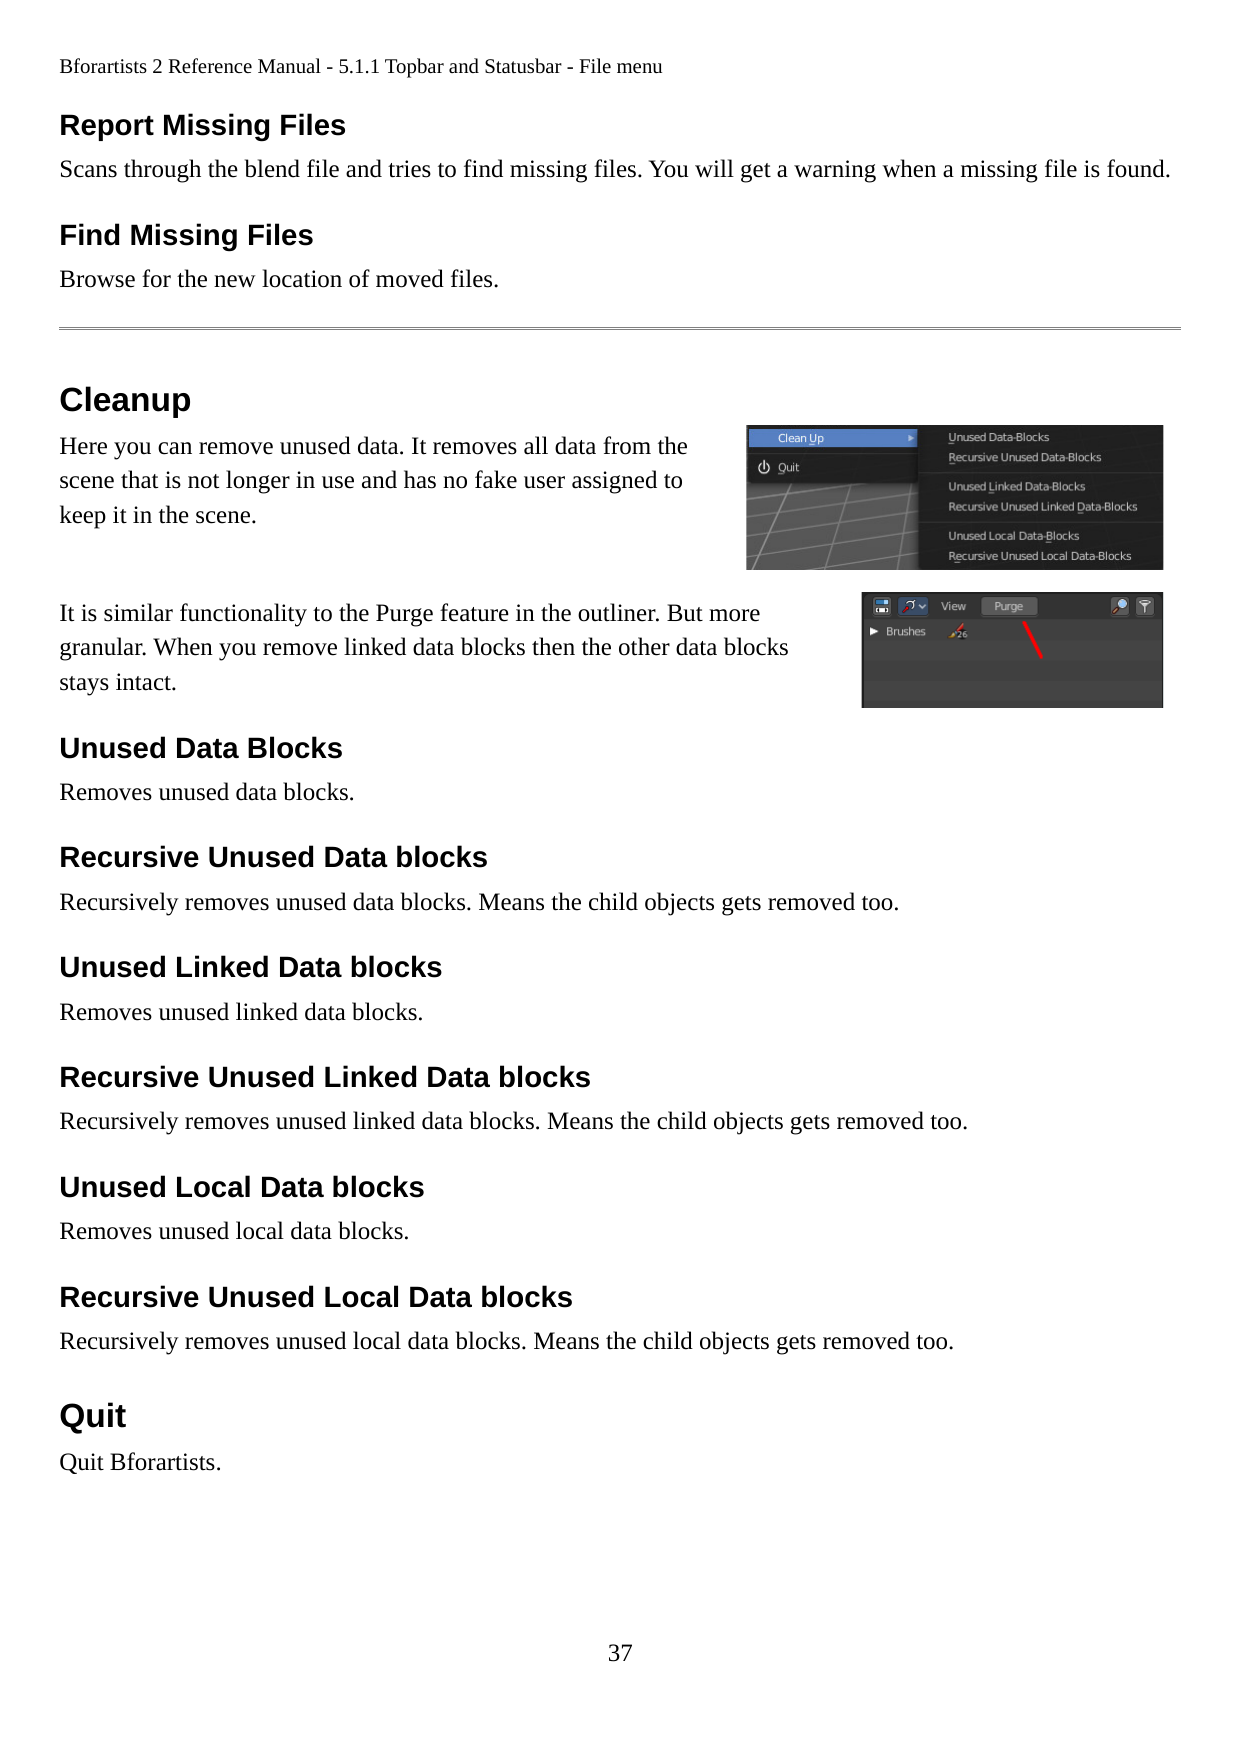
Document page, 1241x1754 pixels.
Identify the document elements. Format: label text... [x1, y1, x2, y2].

subtitle Quit [59, 1396, 1181, 1435]
text Removes unused local data blocks. [59, 1216, 1181, 1245]
subtitle Unused Local Data blocks [59, 1170, 1181, 1204]
text Scans through the blend file and tries to find missing files. You will get a warning when a missing file is found. [59, 154, 1181, 182]
subtitle Recursive Unused Data blocks [59, 840, 1181, 874]
text Recursively removes unused data blocks. Means the child objects gets removed too. [59, 887, 1181, 915]
subtitle Report Missing Files [59, 107, 1181, 141]
text Recursively removes unused local data blocks. Means the child objects gets removed too. [59, 1326, 1181, 1355]
subtitle Cleanup [59, 380, 1181, 418]
text It is similar functionality to the Purge feature in the outliner. But more granular. When you remove linked data blocks then the other data blocks stays intact. [59, 598, 861, 696]
subtitle Find Missing Files [59, 217, 1181, 251]
subtitle Recursive Unused Local Data blocks [59, 1280, 1181, 1314]
picture [861, 592, 1164, 708]
subtitle Recursive Unused Linked Data blocks [59, 1060, 1181, 1094]
text Browse for the new location of moved files. [59, 264, 1181, 292]
text Removes unused data blocks. [59, 777, 1181, 806]
picture [746, 425, 1164, 570]
text Here you can remove unused data. It removes all data from the scene that is not longer in use and has no fake user assigned to keep it in the scene. [59, 431, 746, 528]
text Recursively removes unused linked data blocks. Means the child objects gets removed too. [59, 1106, 1181, 1135]
text Removes unused linked data blocks. [59, 997, 1181, 1025]
subtitle Unused Data Blocks [59, 731, 1181, 764]
text Quit Bforartists. [59, 1447, 1181, 1476]
subtitle Unused Linked Data blocks [59, 950, 1181, 984]
